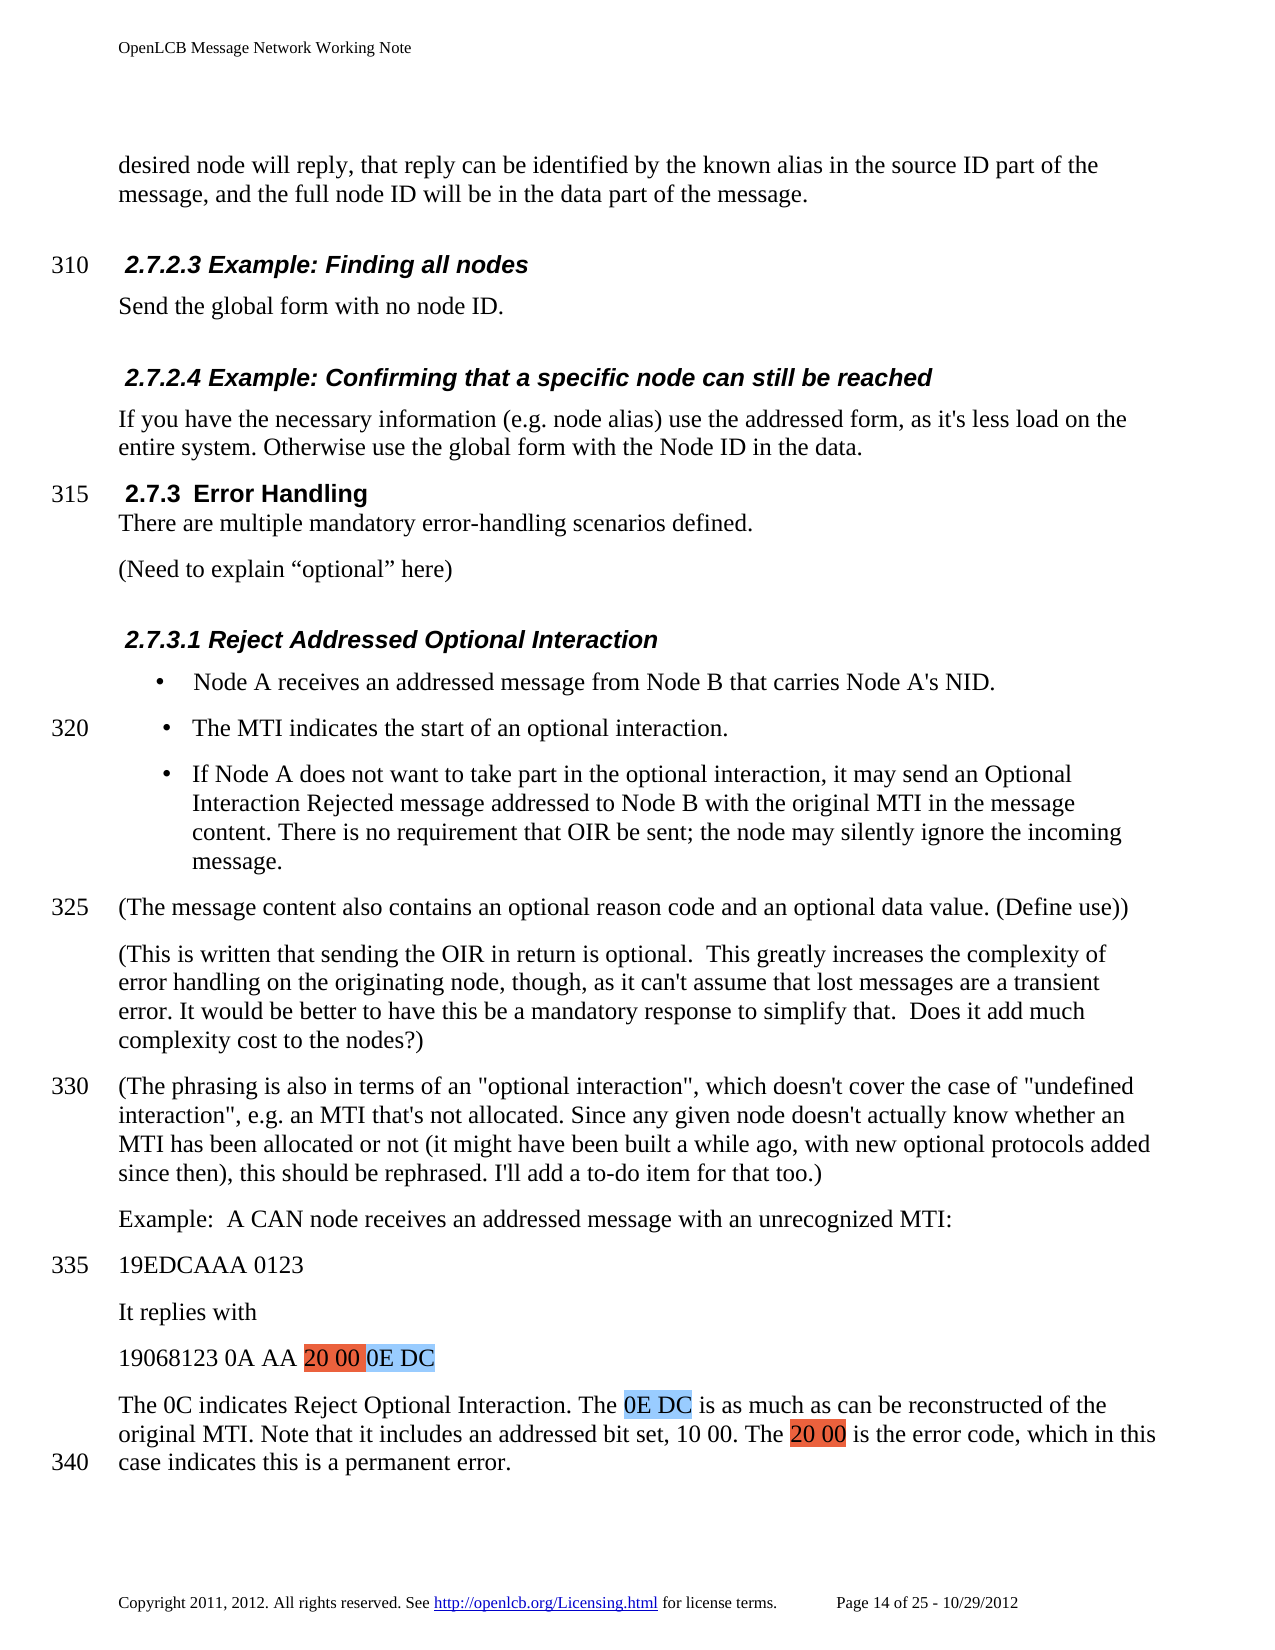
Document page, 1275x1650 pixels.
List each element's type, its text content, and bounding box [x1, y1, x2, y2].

text 19068123 0A AA 20 00 0E DC [118, 1343, 1157, 1372]
text Example: A CAN node receives an addressed message with an unrecognized MTI: [118, 1204, 1157, 1233]
list Node A receives an addressed message from Node B that carries Node A's NID. [156, 667, 1157, 695]
text It replies with [118, 1297, 1157, 1326]
text Send the global form with no node ID. [118, 291, 1157, 320]
list If Node A does not want to take part in the optional interaction, it may send an Optional Interaction Rejected message addressed to Node B with the original MTI in the message content. There is no requirement that OIR be sent; the node may silently ignore the incoming message. [162, 759, 1157, 874]
text If you have the necessary information (e.g. node alias) use the addressed form, as it's less load on the entire system. Otherwise use the global form with the Node ID in the data. [118, 404, 1157, 461]
text (Need to explain “optional” here) [118, 554, 1157, 583]
text desired node will reply, that reply can be identified by the known alias in the source ID part of the message, and the full node ID will be in the data part of the message. [118, 150, 1157, 207]
subtitle Example: Confirming that a specific node can still be reached [118, 363, 1157, 391]
text (This is written that sending the OIR in return is optional. This greatly increases the complexity of error handling on the originating node, though, as it can't assume that lost messages are a transient error. It would be better to have this be a mandatory response to simplify that. Does it add much complexity cost to the nodes?) [118, 939, 1157, 1054]
text There are multiple mandatory error-handling scenarios defined. [118, 508, 1157, 536]
text 19EDCAAA 0123 [118, 1251, 1157, 1279]
text (The phrasing is also in terms of an "optional interaction", which doesn't cover the case of "undefined interaction", e.g. an MTI that's not allocated. Since any given node doesn't actually know whether an MTI has been allocated or not (it might have been built a while ago, with new optional protocols added since then), this should be rephrased. I'll add a to-do item for that too.) [118, 1071, 1157, 1186]
subtitle Example: Finding all nodes [118, 250, 1157, 279]
subtitle Reject Addressed Optional Interaction [118, 626, 1157, 654]
subtitle Error Handling [118, 479, 1157, 508]
text (The message content also contains an optional reason code and an optional data value. (Define use)) [118, 892, 1157, 921]
list The MTI indicates the start of an optional interaction. [162, 713, 1157, 742]
text The 0C indicates Reject Optional Interaction. The 0E DC is as much as can be reconstructed of the original MTI. Note that it includes an addressed bit set, 10 00. The 20 00 is the error code, which in this case indicates this is a permanent error. [118, 1390, 1157, 1476]
